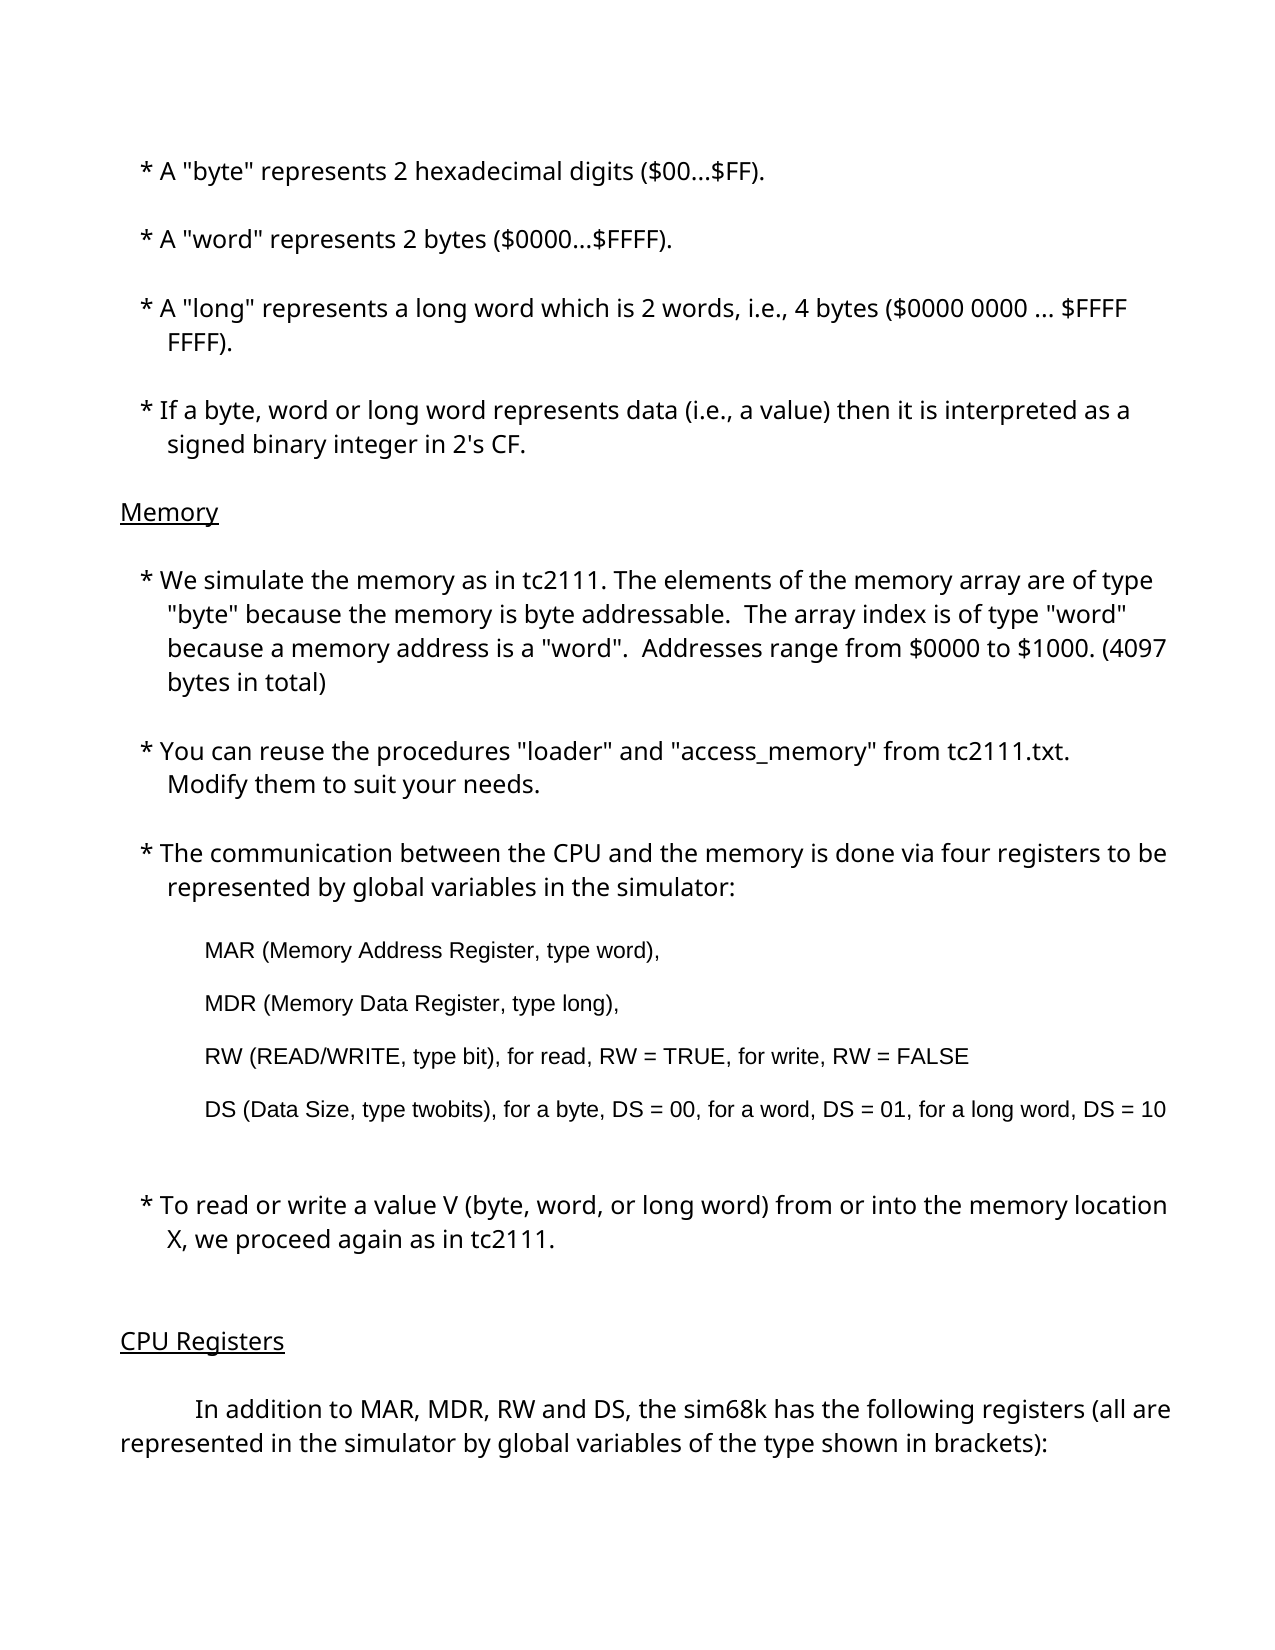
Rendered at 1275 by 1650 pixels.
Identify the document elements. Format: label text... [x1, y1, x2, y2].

text * The communication between the CPU and the memory is done via four registers to be represented by global variables in the simulator: [120, 835, 1185, 903]
text * A "word" represents 2 bytes ($0000...$FFFF). [120, 222, 1185, 256]
text * A "byte" represents 2 hexadecimal digits ($00...$FF). [120, 154, 1185, 188]
text RW (READ/WRITE, type bit), for read, RW = TRUE, for write, RW = FALSE [204, 1043, 1185, 1069]
subtitle CPU Registers [120, 1323, 1185, 1358]
text * If a byte, word or long word represents data (i.e., a value) then it is interpreted as a signed binary integer in 2's CF. [120, 392, 1185, 461]
text In addition to MAR, MDR, RW and DS, the sim68k has the following registers (all are represented in the simulator by global variables of the type shown in brackets): [120, 1392, 1185, 1460]
text * To read or write a value V (byte, word, or long word) from or into the memory location X, we proceed again as in tc2111. [120, 1187, 1185, 1255]
text * You can reuse the procedures "loader" and "access_memory" from tc2111.txt. [120, 733, 1185, 767]
text * A "long" represents a long word which is 2 words, i.e., 4 bytes ($0000 0000 ... $FFFF FFFF). [120, 290, 1185, 358]
text * We simulate the memory as in tc2111. The elements of the memory array are of type "byte" because the memory is byte addressable. The array index is of type "word" because a memory address is a "word". Addresses range from $0000 to $1000. (4097 bytes in total) [120, 563, 1185, 699]
text Modify them to suit your needs. [120, 767, 1185, 801]
text MDR (Memory Data Register, type long), [204, 990, 1185, 1017]
subtitle Memory [120, 495, 1185, 529]
text DS (Data Size, type twobits), for a byte, DS = 00, for a word, DS = 01, for a long word, DS = 10 [204, 1096, 1185, 1122]
text MAR (Memory Address Register, type word), [204, 937, 1185, 964]
